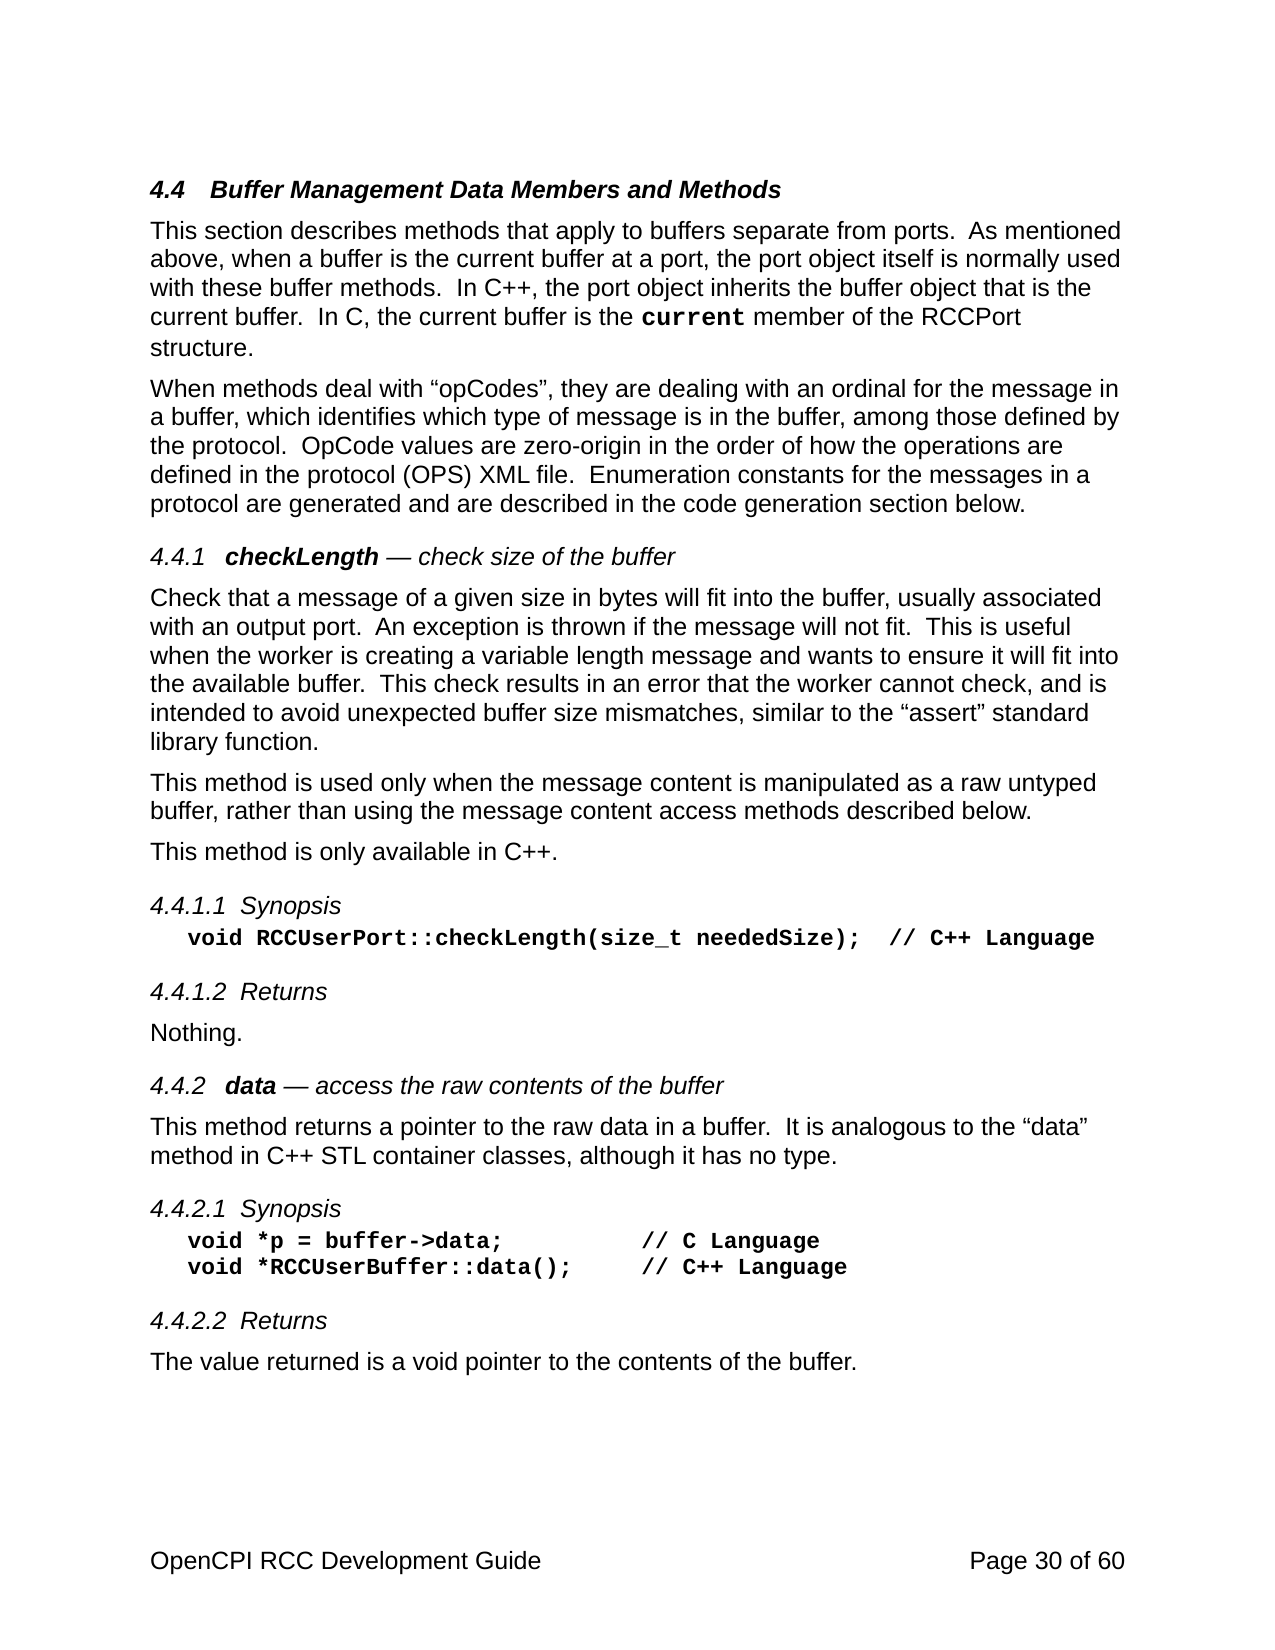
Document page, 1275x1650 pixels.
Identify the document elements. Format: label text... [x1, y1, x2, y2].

text void *p = buffer->data; // C Language void *RCCUserBuffer::data(); // C++ Language [187, 1229, 1125, 1281]
subtitle data — access the raw contents of the buffer [150, 1071, 1125, 1100]
subtitle Synopsis [150, 1194, 1125, 1223]
text This method is used only when the message content is manipulated as a raw untyped buffer, rather than using the message content access methods described below. [150, 768, 1125, 825]
text void RCCUserPort::checkLength(size_t neededSize); // C++ Language [187, 926, 1125, 952]
subtitle Returns [150, 1306, 1125, 1335]
subtitle Returns [150, 977, 1125, 1006]
text This section describes methods that apply to buffers separate from ports. As mentioned above, when a buffer is the current buffer at a port, the port object itself is normally used with these buffer methods. In C++, the port object inherits the buffer object that is the current buffer. In C, the current buffer is the current member of the RCCPort structure. [150, 216, 1125, 362]
text When methods deal with “opCodes”, they are dealing with an ordinal for the message in a buffer, which identifies which type of message is in the buffer, among those defined by the protocol. OpCode values are zero-origin in the order of how the operations are defined in the protocol (OPS) XML file. Enumeration constants for the messages in a protocol are generated and are described in the code generation section below. [150, 374, 1125, 517]
subtitle Synopsis [150, 891, 1125, 919]
text Check that a message of a given size in bytes will fit into the buffer, usually associated with an output port. An exception is thrown if the message will not fit. This is useful when the worker is creating a variable length message and wants to ensure it will fit into the available buffer. This check results in an error that the worker cannot check, and is intended to avoid unexpected buffer size mismatches, similar to the “assert” standard library function. [150, 583, 1125, 756]
subtitle checkLength — check size of the buffer [150, 542, 1125, 571]
text This method is only available in C++. [150, 837, 1125, 866]
text Nothing. [150, 1017, 1125, 1046]
subtitle Buffer Management Data Members and Methods [150, 175, 1125, 204]
text This method returns a pointer to the raw data in a buffer. It is analogous to the “data” method in C++ STL container classes, although it has no type. [150, 1112, 1125, 1169]
text The value returned is a void pointer to the contents of the buffer. [150, 1347, 1125, 1376]
